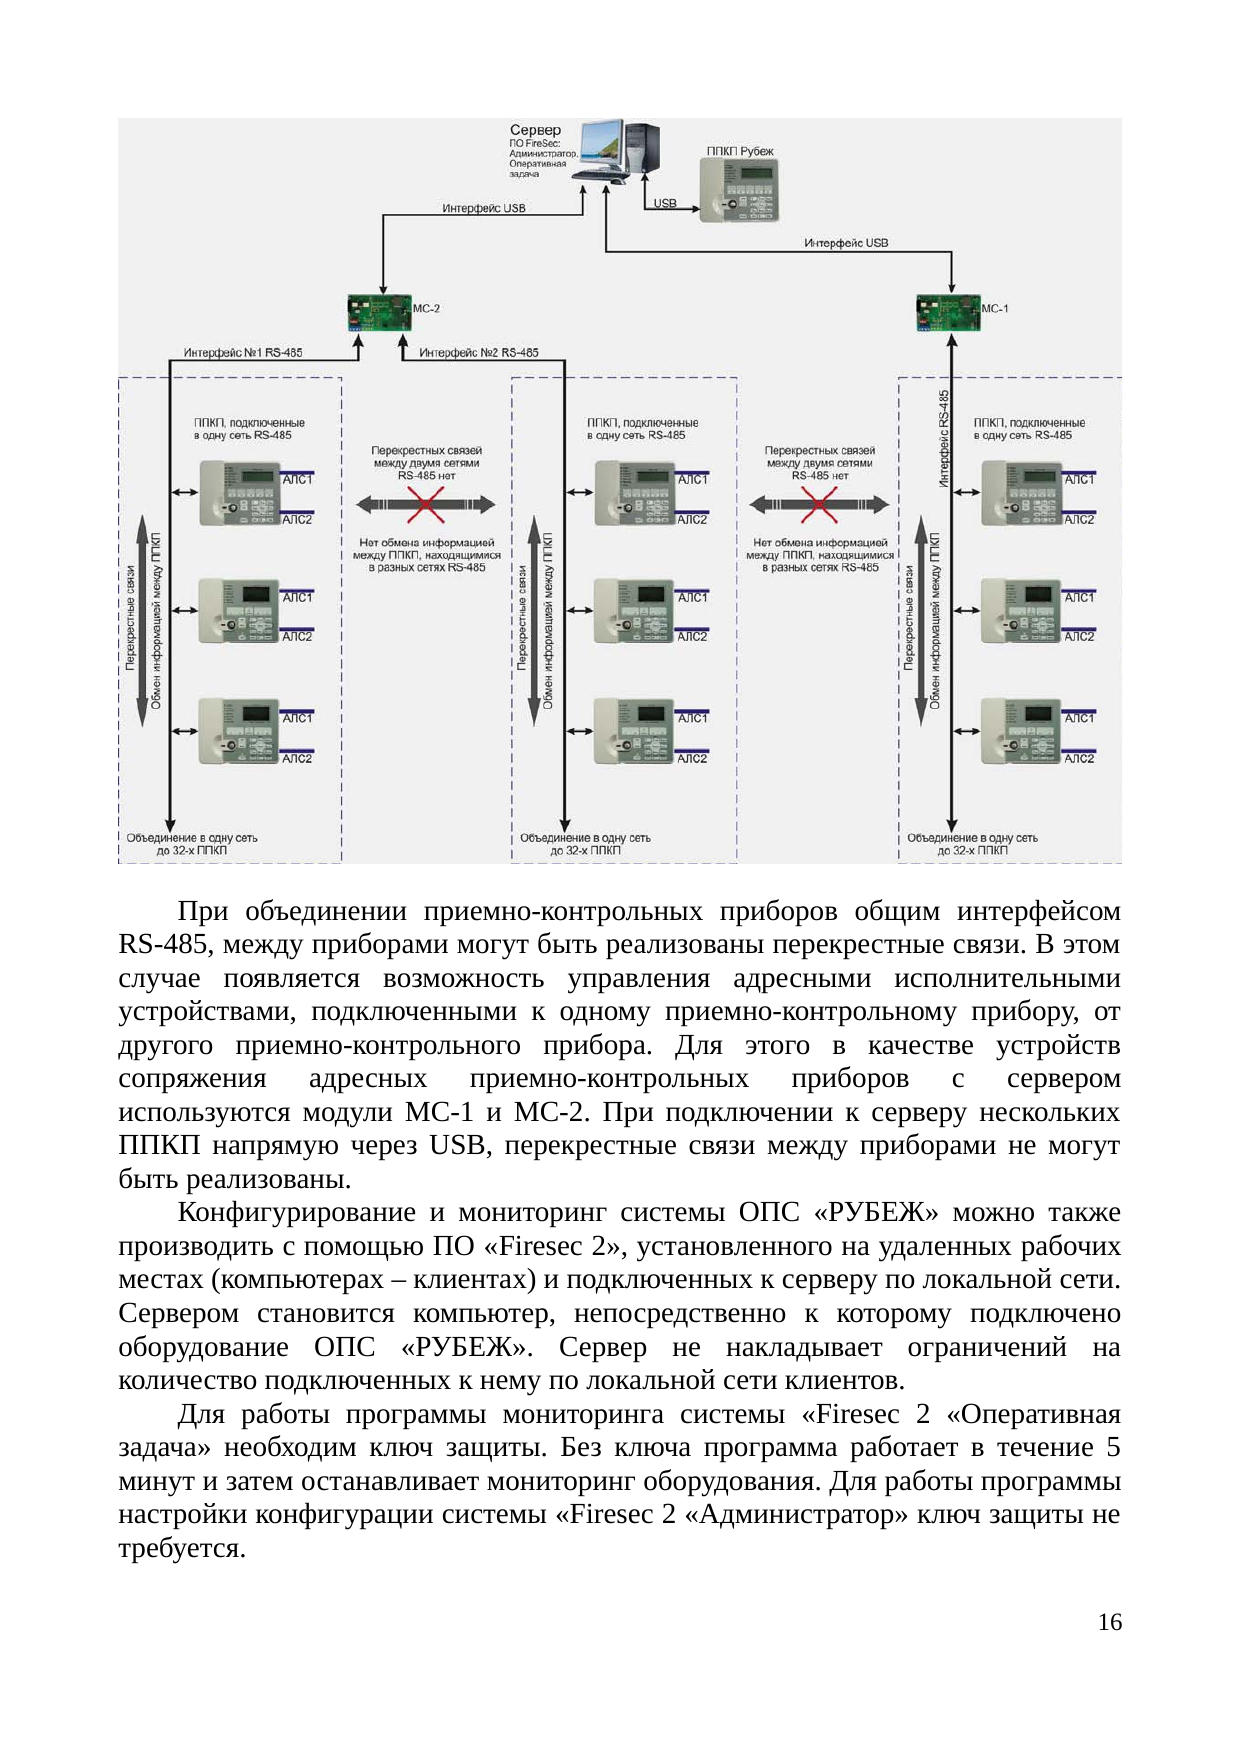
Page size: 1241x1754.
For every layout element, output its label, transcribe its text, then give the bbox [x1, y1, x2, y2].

text При объединении приемно-контрольных приборов общим интерфейсом RS-485, между приборами могут быть реализованы перекрестные связи. В этом случае появляется возможность управления адресными исполнительными устройствами, подключенными к одному приемно-контрольному прибору, от другого приемно-контрольного прибора. Для этого в качестве устройств сопряжения адресных приемно-контрольных приборов с сервером используются модули МС-1 и МС-2. При подключении к серверу нескольких ППКП напрямую через USB, перекрестные связи между приборами не могут быть реализованы. [118, 864, 1122, 1194]
text Для работы программы мониторинга системы «Firesec 2 «Оперативная задача» необходим ключ защиты. Без ключа программа работает в течение 5 минут и затем останавливает мониторинг оборудования. Для работы программы настройки конфигурации системы «Firesec 2 «Администратор» ключ защиты не требуется. [118, 1396, 1122, 1563]
text Конфигурирование и мониторинг системы ОПС «РУБЕЖ» можно также производить с помощью ПО «Firesec 2», установленного на удаленных рабочих местах (компьютерах – клиентах) и подключенных к серверу по локальной сети. Сервером становится компьютер, непосредственно к которому подключено оборудование ОПС «РУБЕЖ». Сервер не накладывает ограничений на количество подключенных к нему по локальной сети клиентов. [118, 1194, 1122, 1396]
picture [118, 118, 1123, 864]
